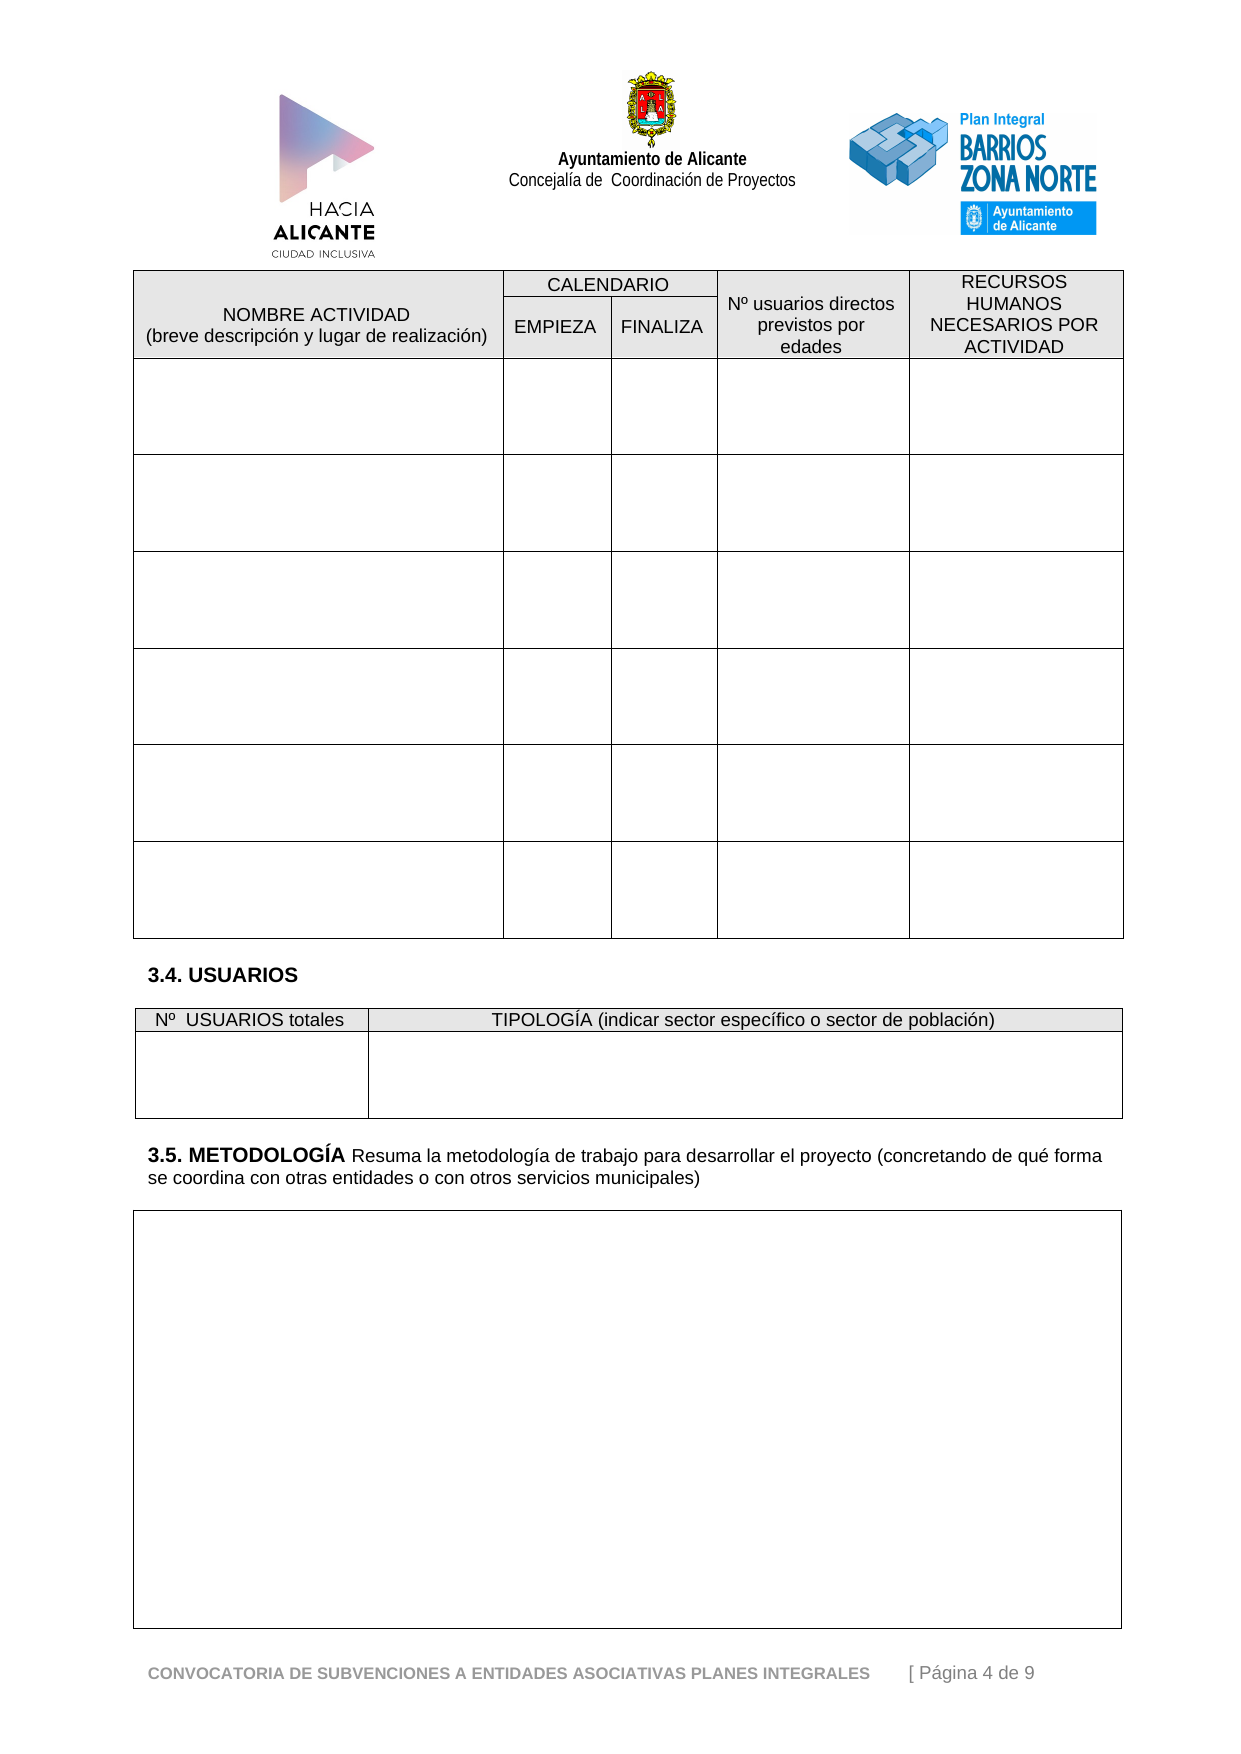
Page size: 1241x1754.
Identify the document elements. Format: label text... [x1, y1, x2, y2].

table_cell [910, 842, 1123, 937]
table_cell [718, 745, 909, 841]
table_header RECURSOS HUMANOS NECESARIOS POR ACTIVIDAD [910, 271, 1123, 357]
picture [1090, 169, 1097, 187]
table_cell [612, 359, 717, 454]
table_cell [504, 842, 611, 937]
table_cell [134, 552, 503, 647]
table_cell [134, 745, 503, 841]
table_cell [910, 455, 1123, 551]
table_cell [134, 649, 503, 744]
table_cell [718, 455, 909, 551]
table_cell [718, 552, 909, 647]
table_cell [612, 455, 717, 551]
table_cell [612, 842, 717, 937]
table_cell [612, 745, 717, 841]
table_cell [612, 649, 717, 744]
table_cell [504, 649, 611, 744]
table_cell [910, 745, 1123, 841]
table_cell [910, 649, 1123, 744]
table_cell [504, 552, 611, 647]
table_header TIPOLOGÍA (indicar sector específico o sector de población) [369, 1009, 1122, 1031]
table_cell FINALIZA [612, 297, 717, 357]
table_header [134, 1211, 1121, 1627]
table_cell [134, 359, 503, 454]
table_cell [136, 1032, 368, 1117]
picture [849, 113, 1097, 235]
picture [266, 89, 381, 263]
table_cell [504, 455, 611, 551]
table_cell [504, 745, 611, 841]
table_cell EMPIEZA [504, 297, 611, 357]
table_cell [504, 359, 611, 454]
table_cell [910, 359, 1123, 454]
table_cell [369, 1032, 1122, 1117]
table_header Nº usuarios directos previstos por edades [718, 271, 909, 357]
table_cell [718, 649, 909, 744]
text 3.4. USUARIOS [148, 962, 1120, 986]
table_cell [612, 552, 717, 647]
table_header NOMBRE ACTIVIDAD (breve descripción y lugar de realización) [134, 271, 503, 357]
table_cell [718, 842, 909, 937]
table_header Nº USUARIOS totales [136, 1009, 368, 1031]
table_cell [134, 455, 503, 551]
table_cell [910, 552, 1123, 647]
text 3.5. METODOLOGÍA Resuma la metodología de trabajo para desarrollar el proyecto (concretando de qué forma se coordina con otras entidades o con otros servicios municipales) [148, 1142, 1125, 1188]
table_header CALENDARIO [504, 271, 717, 296]
picture [622, 70, 681, 150]
table_cell [718, 359, 909, 454]
table_cell [134, 842, 503, 937]
